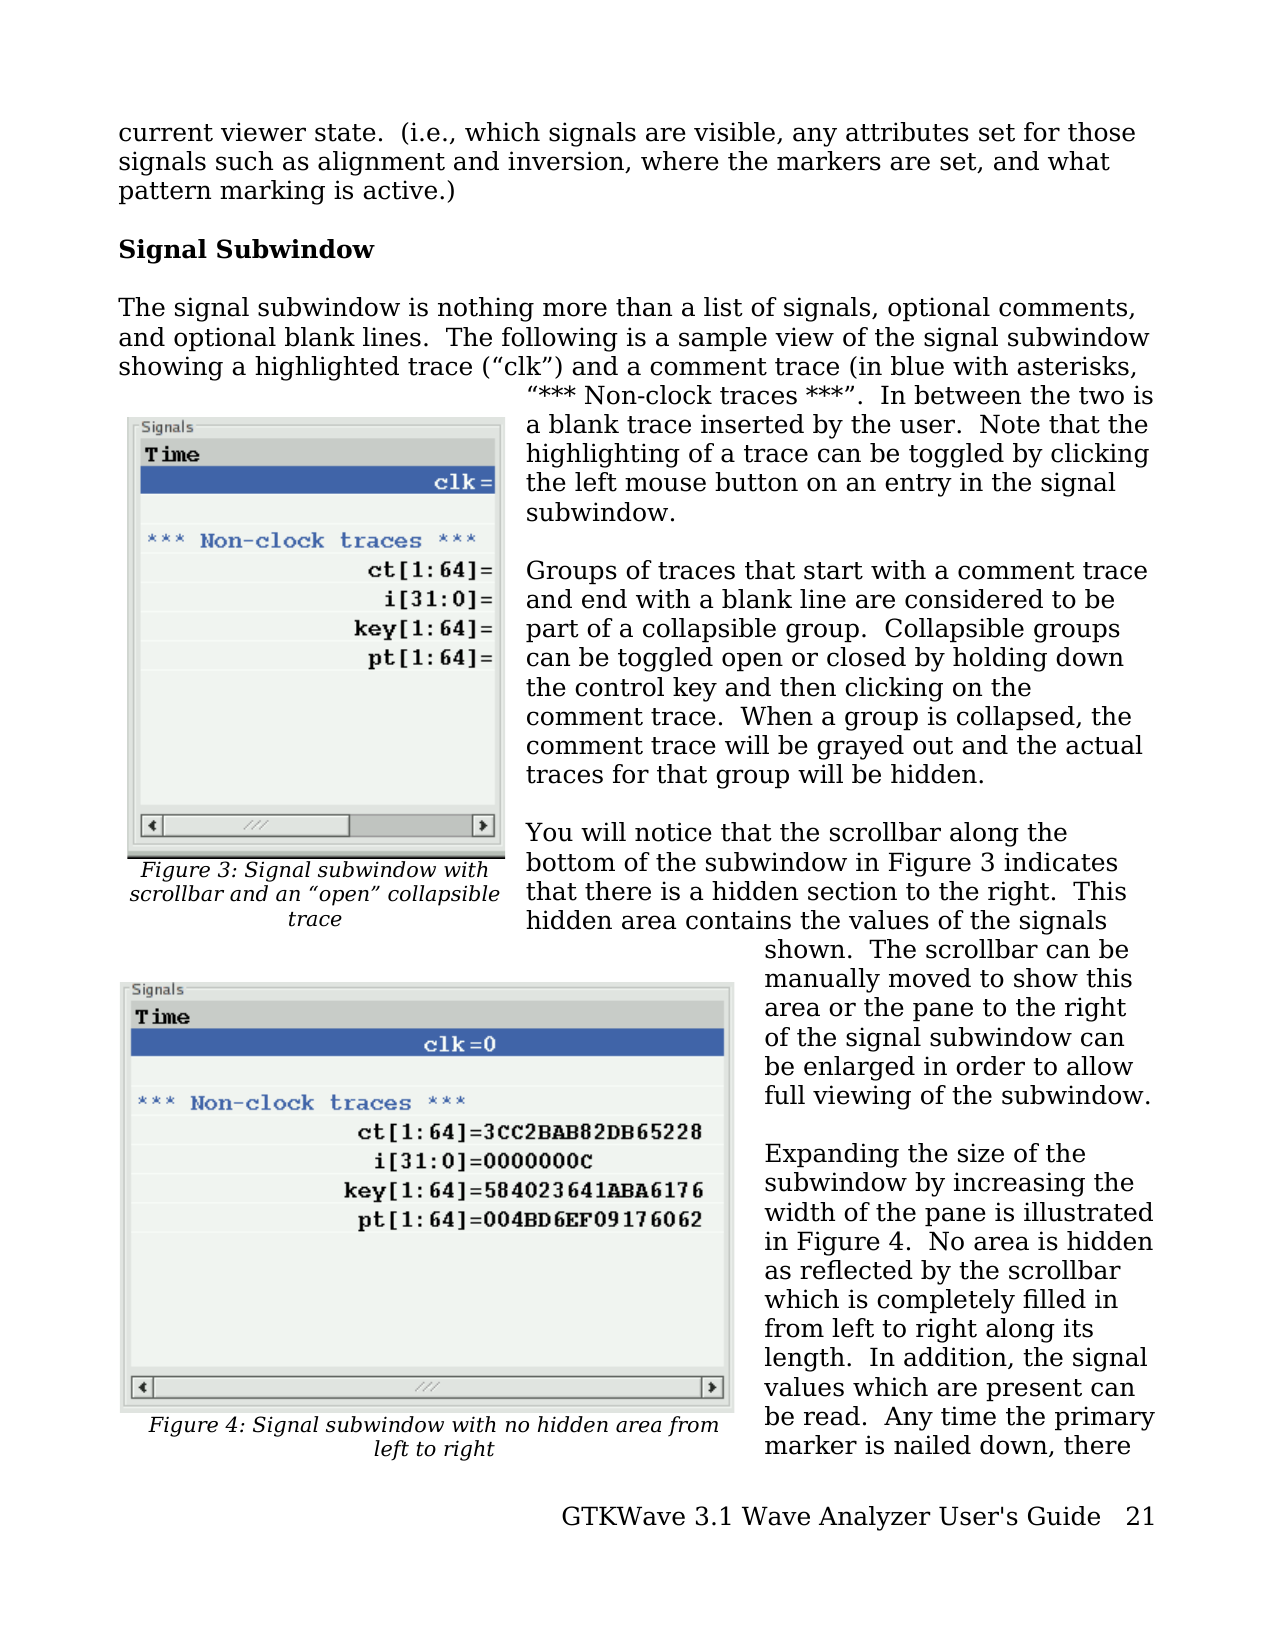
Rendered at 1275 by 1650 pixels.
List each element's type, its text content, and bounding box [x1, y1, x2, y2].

text “*** Non-clock traces ***”. In between the two is a blank trace inserted by the user. Note that the highlighting of a trace can be toggled by clicking the left mouse button on an entry in the signal subwindow. [118, 381, 1157, 960]
text Figure 3: Signal subwindow with scrollbar and an “open” collapsible trace [127, 859, 505, 931]
text Expanding the size of the subwindow by increasing the width of the pane is illustrated in Figure 4. No area is hidden as reflected by the scrollbar which is completely filled in from left to right along its length. In addition, the signal values which are present can be read. Any time the primary marker is nailed down, there [752, 1139, 1157, 1460]
text Signal Subwindow [118, 235, 1157, 264]
text Groups of traces that start with a comment trace and end with a blank line are considered to be part of a collapsible group. Collapsible groups can be toggled open or closed by holding down the control key and then clicking on the comment trace. When a group is collapsed, the comment trace will be grayed out and the actual traces for that group will be hidden. [514, 556, 1157, 789]
picture [119, 982, 735, 1413]
text The signal subwindow is nothing more than a list of signals, optional comments, and optional blank lines. The following is a sample view of the signal subwindow showing a highlighted trace (“clk”) and a comment trace (in blue with asterisks, [118, 293, 1157, 381]
text Figure 4: Signal subwindow with no hidden area from left to right [128, 1410, 742, 1461]
text current viewer state. (i.e., which signals are visible, any attributes set for those signals such as alignment and inversion, where the markers are set, and what pattern marking is active.) [118, 118, 1157, 206]
text You will notice that the scrollbar along the bottom of the subwindow in Figure 3 indicates that there is a hidden section to the right. This hidden area contains the values of the signals shown. The scrollbar can be manually moved to show this area or the pane to the right of the signal subwindow can be enlarged in order to allow full viewing of the subwindow. [118, 818, 1157, 1490]
picture [127, 417, 506, 859]
